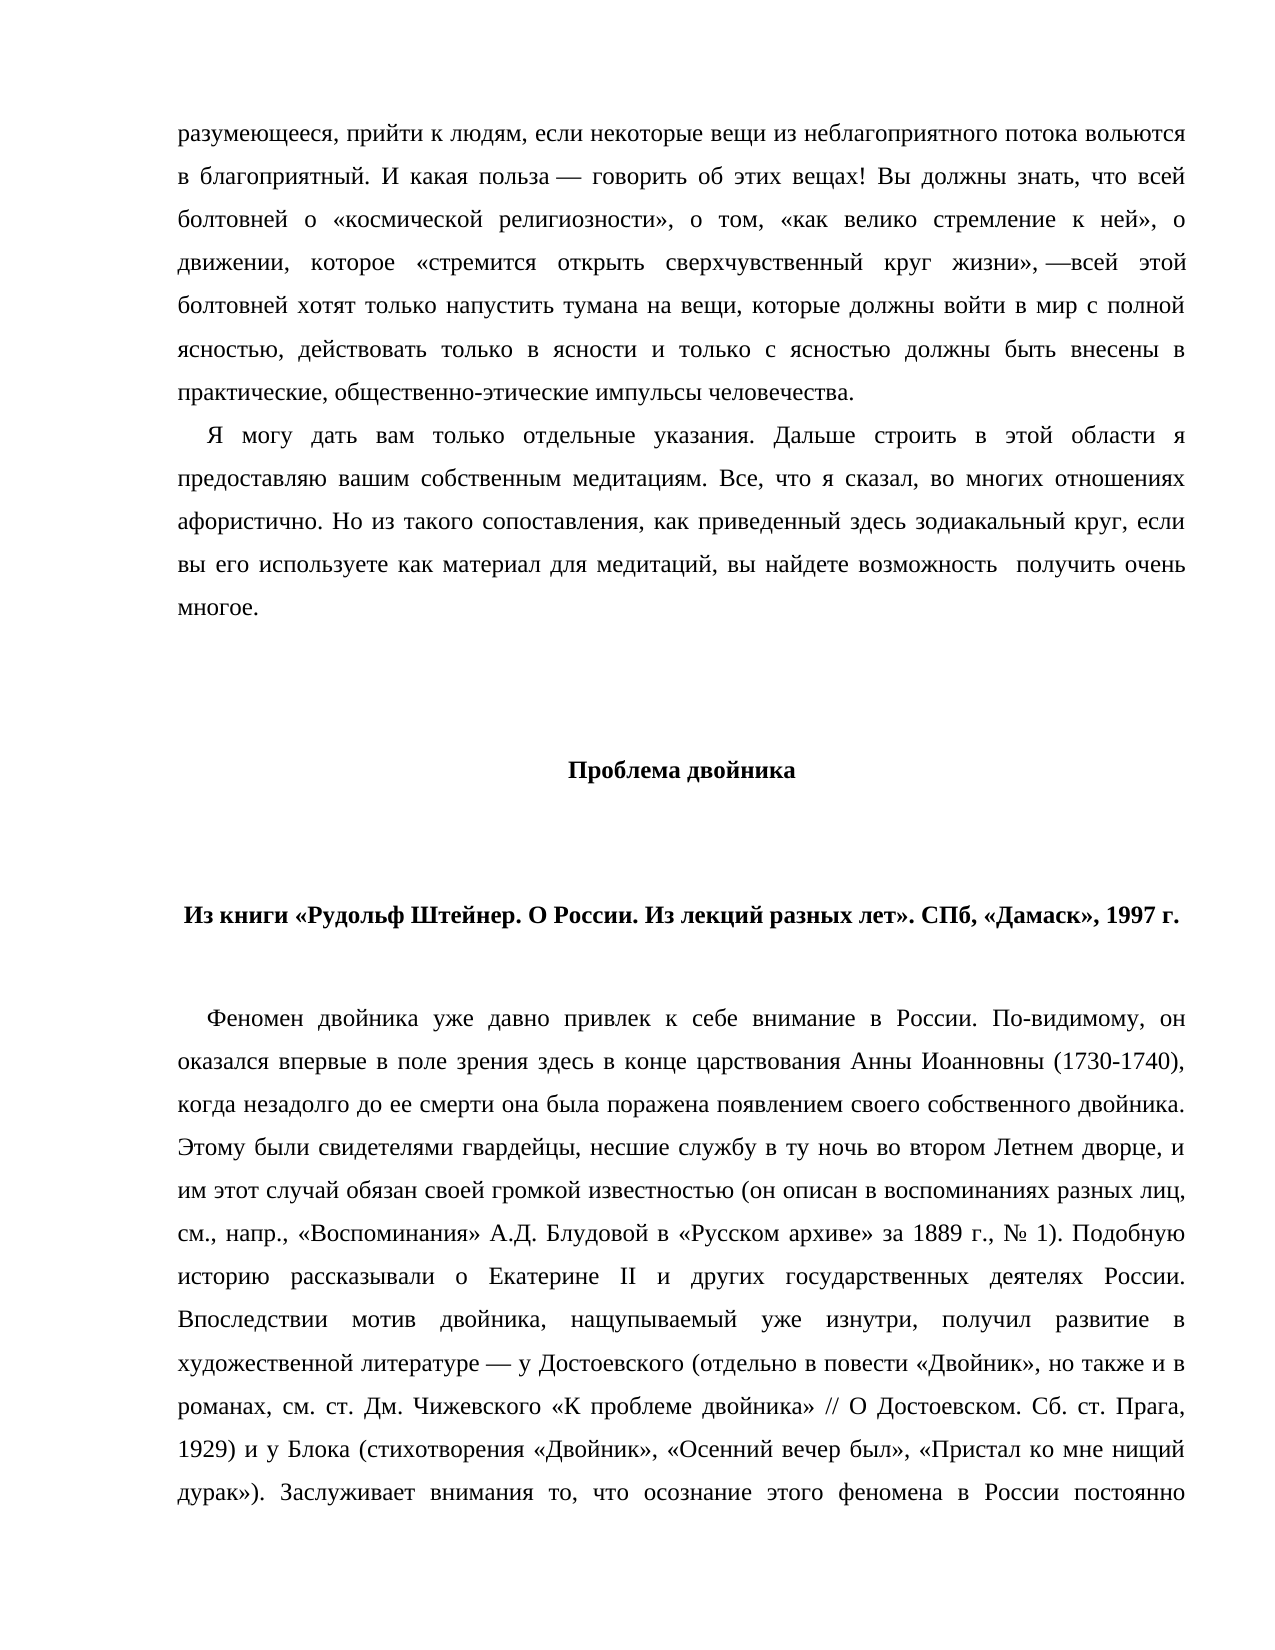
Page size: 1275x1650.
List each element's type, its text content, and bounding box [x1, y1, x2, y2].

text Из книги «Рудольф Штейнер. О России. Из лекций разных лет». СПб, «Дамаск», 1997 г. [177, 900, 1186, 929]
text Феномен двойника уже давно привлек к себе внимание в России. По-видимому, он оказался впервые в поле зрения здесь в конце царствования Анны Иоанновны (1730-1740), когда незадолго до ее смерти она была поражена появлением своего собственного двойника. Этому были свидетелями гвардейцы, несшие службу в ту ночь во втором Летнем дворце, и им этот случай обязан своей громкой известностью (он описан в воспоминаниях разных лиц, см., напр., «Воспоминания» А.Д. Блудовой в «Русском архиве» за 1889 г., № 1). Подобную историю рассказывали о Екатерине II и других государственных деятелях России. Впоследствии мотив двойника, нащупываемый уже изнутри, получил развитие в художественной литературе — у Достоевского (отдельно в повести «Двойник», но также и в романах, см. ст. Дм. Чижевского «К проблеме двойника» // О Достоевском. Сб. ст. Прага, 1929) и у Блока (стихотворения «Двойник», «Осенний вечер был», «Пристал ко мне нищий дурак»). Заслуживает внимания то, что осознание этого феномена в России постоянно [177, 1003, 1186, 1506]
text Проблема двойника [177, 755, 1186, 783]
text разумеющееся, прийти к людям, если некоторые вещи из неблагоприятного потока вольются в благоприятный. И какая польза — говорить об этих вещах! Вы должны знать, что всей болтовней о «космической религиозности», о том, «как велико стремление к ней», о движении, которое «стремится открыть сверхчувственный круг жизни», —всей этой болтовней хотят только напустить тумана на вещи, которые должны войти в мир с полной ясностью, действовать только в ясности и только с ясностью должны быть внесены в практические, общественно-этические импульсы человечества. [177, 118, 1186, 406]
text Я могу дать вам только отдельные указания. Дальше строить в этой области я предоставляю вашим собственным медитациям. Все, что я сказал, во многих отношениях афористично. Но из такого сопоставления, как приведенный здесь зодиакальный круг, если вы его используете как материал для медитаций, вы найдете возможность получить очень многое. [177, 420, 1186, 621]
